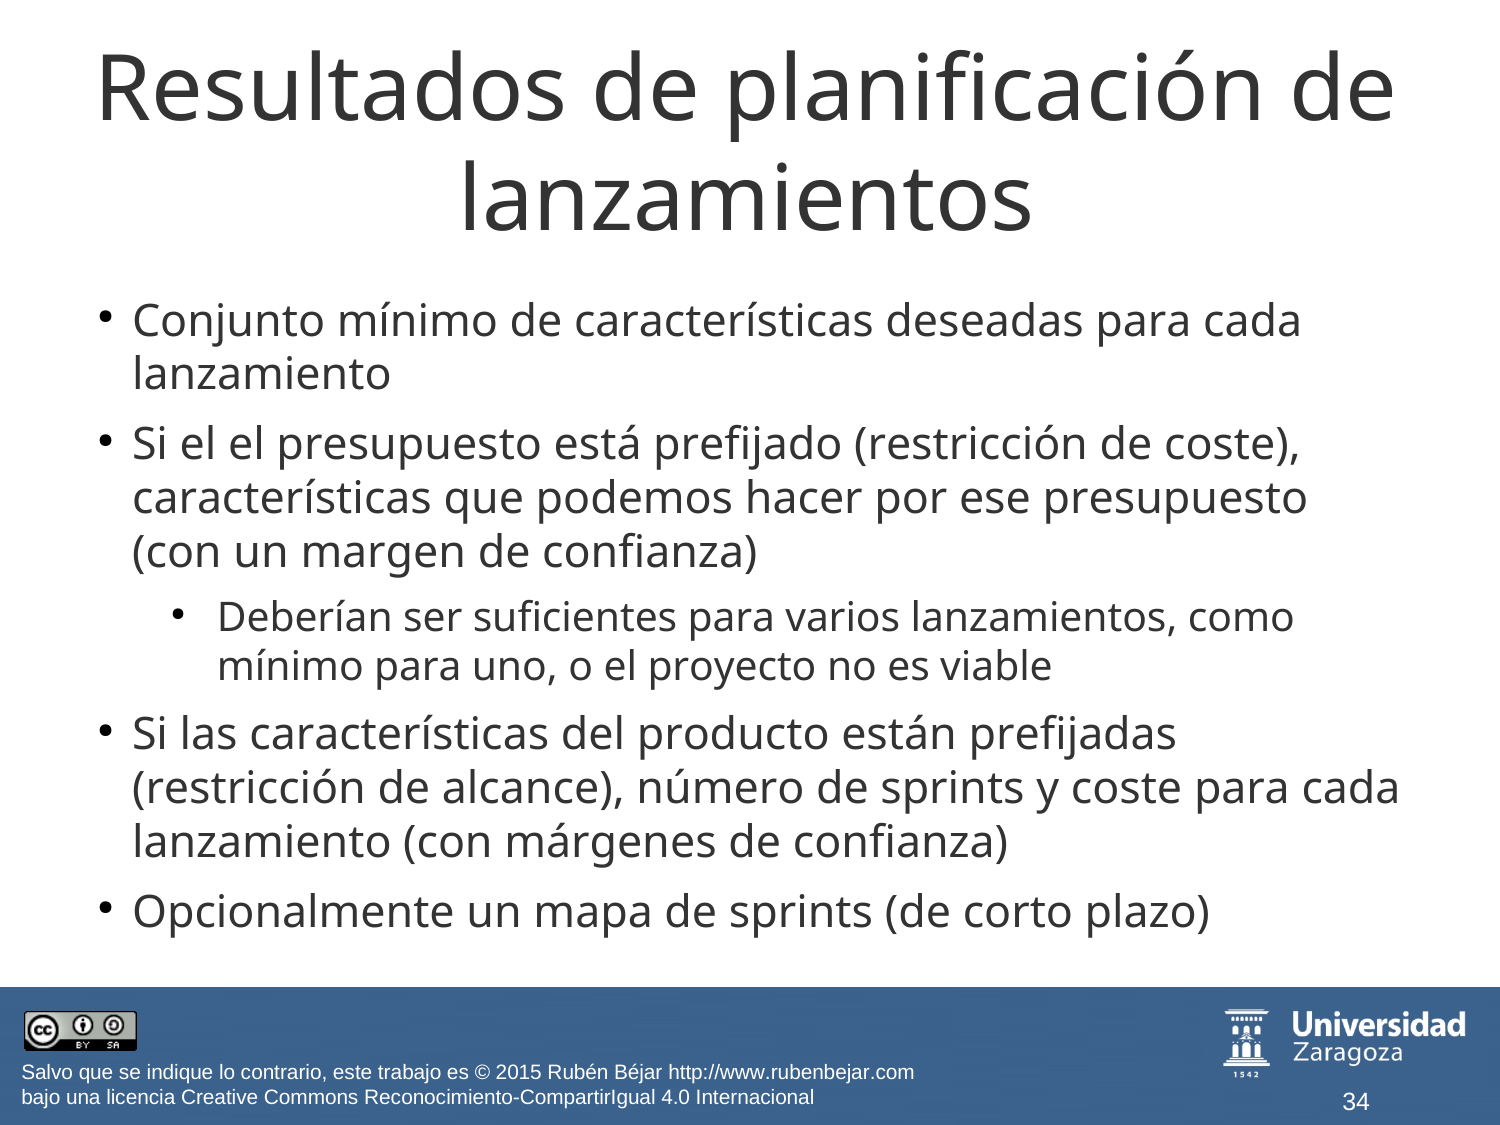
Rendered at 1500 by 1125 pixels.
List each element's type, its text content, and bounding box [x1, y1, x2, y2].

list Conjunto mínimo de características deseadas para cada lanzamiento Si el el presupuesto está prefijado (restricción de coste), características que podemos hacer por ese presupuesto (con un margen de confianza) Deberían ser suficientes para varios lanzamientos, como mínimo para uno, o el proyecto no es viable Si las características del producto están prefijadas (restricción de alcance), número de sprints y coste para cada lanzamiento (con márgenes de confianza) Opcionalmente un mapa de sprints (de corto plazo) [82, 283, 1418, 945]
picture [0, 987, 1500, 1125]
title Resultados de planificación de lanzamientos [74, 21, 1420, 257]
